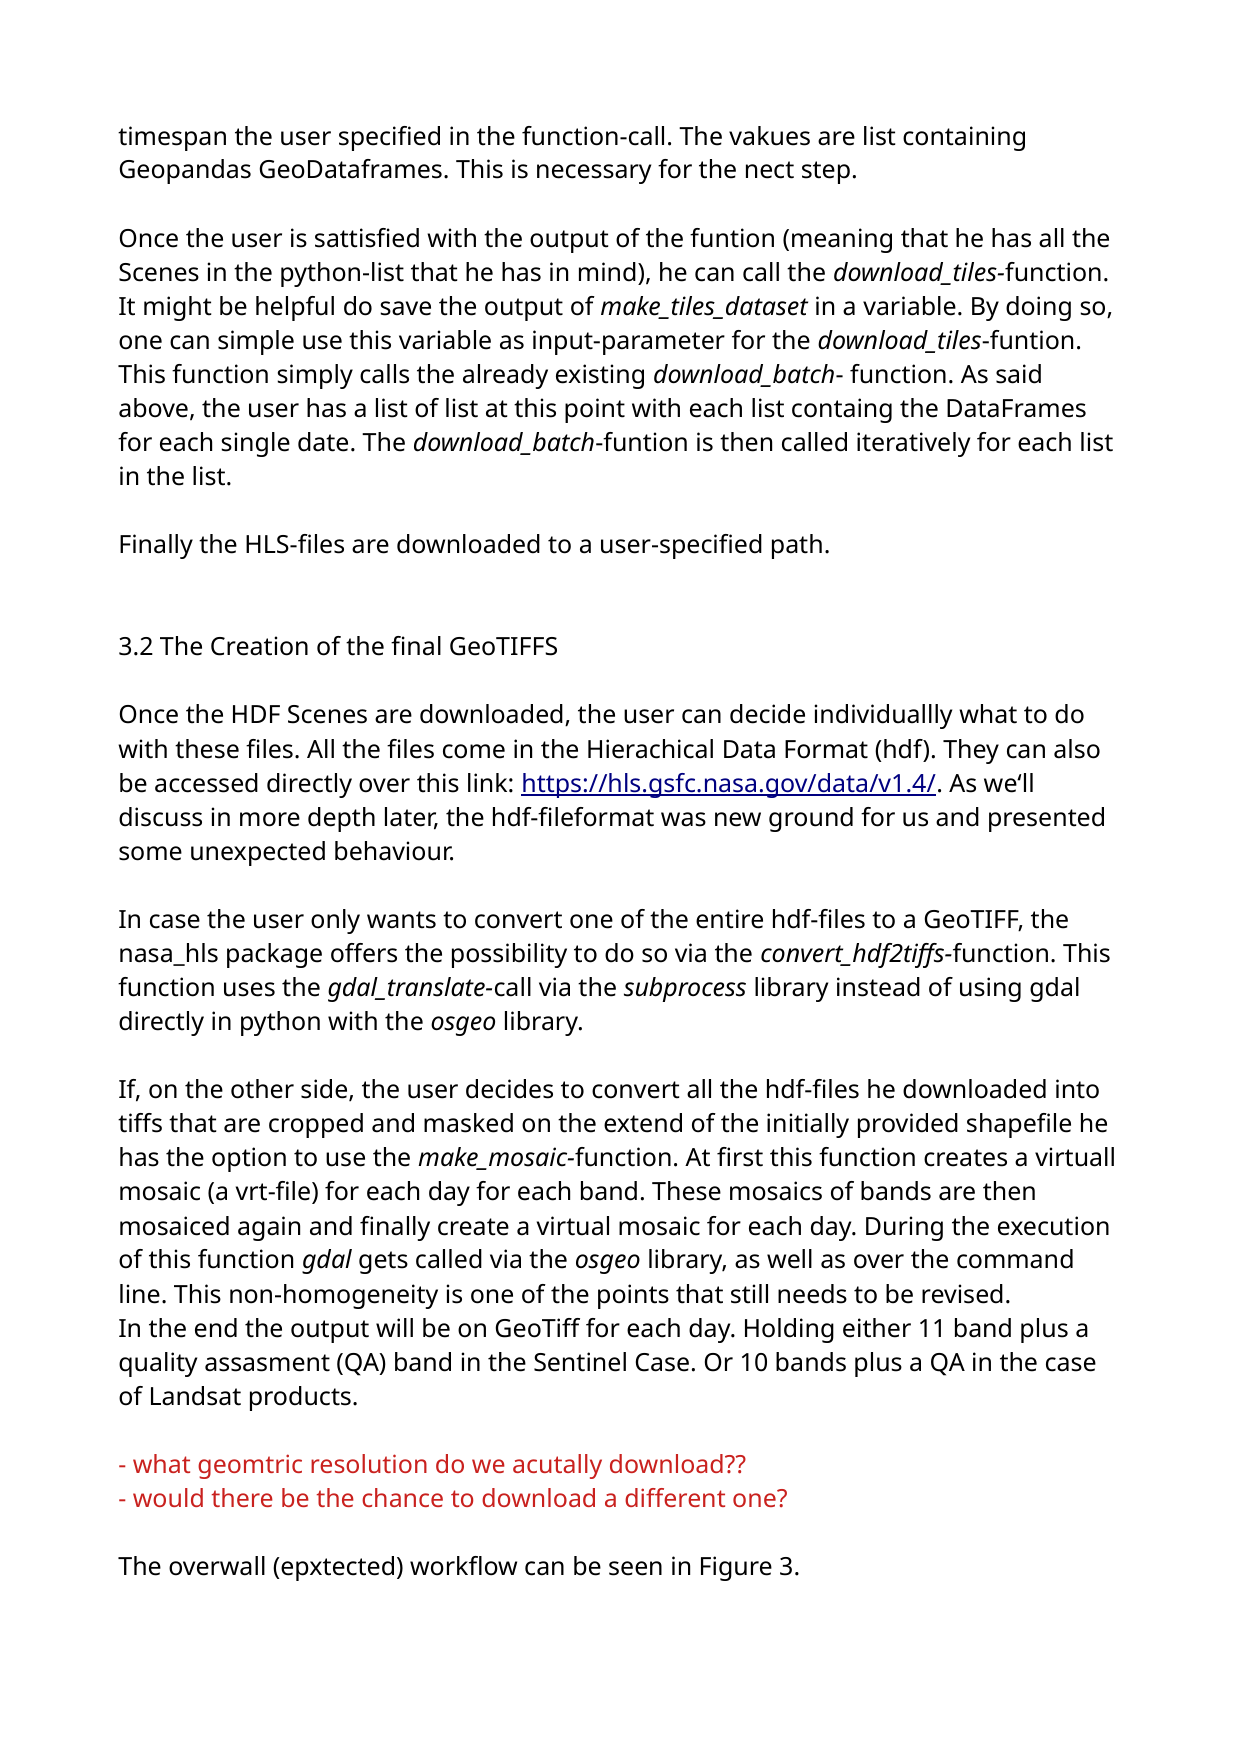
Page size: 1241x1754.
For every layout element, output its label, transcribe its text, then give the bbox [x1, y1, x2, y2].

text Once the HDF Scenes are downloaded, the user can decide individuallly what to do with these files. All the files come in the Hierachical Data Format (hdf). They can also be accessed directly over this link: https://hls.gsfc.nasa.gov/data/v1.4/. As we‘ll discuss in more depth later, the hdf-fileformat was new ground for us and presented some unexpected behaviour. [118, 697, 1122, 867]
text 3.2 The Creation of the final GeoTIFFS [118, 629, 1122, 663]
text The overwall (epxtected) workflow can be seen in Figure 3. [118, 1549, 1122, 1583]
text Once the user is sattisfied with the output of the funtion (meaning that he has all the Scenes in the python-list that he has in mind), he can call the download_tiles-function. It might be helpful do save the output of make_tiles_dataset in a variable. By doing so, one can simple use this variable as input-parameter for the download_tiles-funtion. This function simply calls the already existing download_batch- function. As said above, the user has a list of list at this point with each list containg the DataFrames for each single date. The download_batch-funtion is then called iteratively for each list in the list. [118, 220, 1122, 493]
text - would there be the chance to download a different one? [118, 1481, 1122, 1515]
text - what geomtric resolution do we acutally download?? [118, 1447, 1122, 1481]
text Finally the HLS-files are downloaded to a user-specified path. [118, 527, 1122, 561]
text In case the user only wants to convert one of the entire hdf-files to a GeoTIFF, the nasa_hls package offers the possibility to do so via the convert_hdf2tiffs-function. This function uses the gdal_translate-call via the subprocess library instead of using gdal directly in python with the osgeo library. If, on the other side, the user decides to convert all the hdf-files he downloaded into tiffs that are cropped and masked on the extend of the initially provided shapefile he has the option to use the make_mosaic-function. At first this function creates a virtuall mosaic (a vrt-file) for each day for each band. These mosaics of bands are then mosaiced again and finally create a virtual mosaic for each day. During the execution of this function gdal gets called via the osgeo library, as well as over the command line. This non-homogeneity is one of the points that still needs to be revised. In the end the output will be on GeoTiff for each day. Holding either 11 band plus a quality assasment (QA) band in the Sentinel Case. Or 10 bands plus a QA in the case of Landsat products. [118, 902, 1122, 1412]
text timespan the user specified in the function-call. The vakues are list containing Geopandas GeoDataframes. This is necessary for the nect step. [118, 118, 1122, 186]
